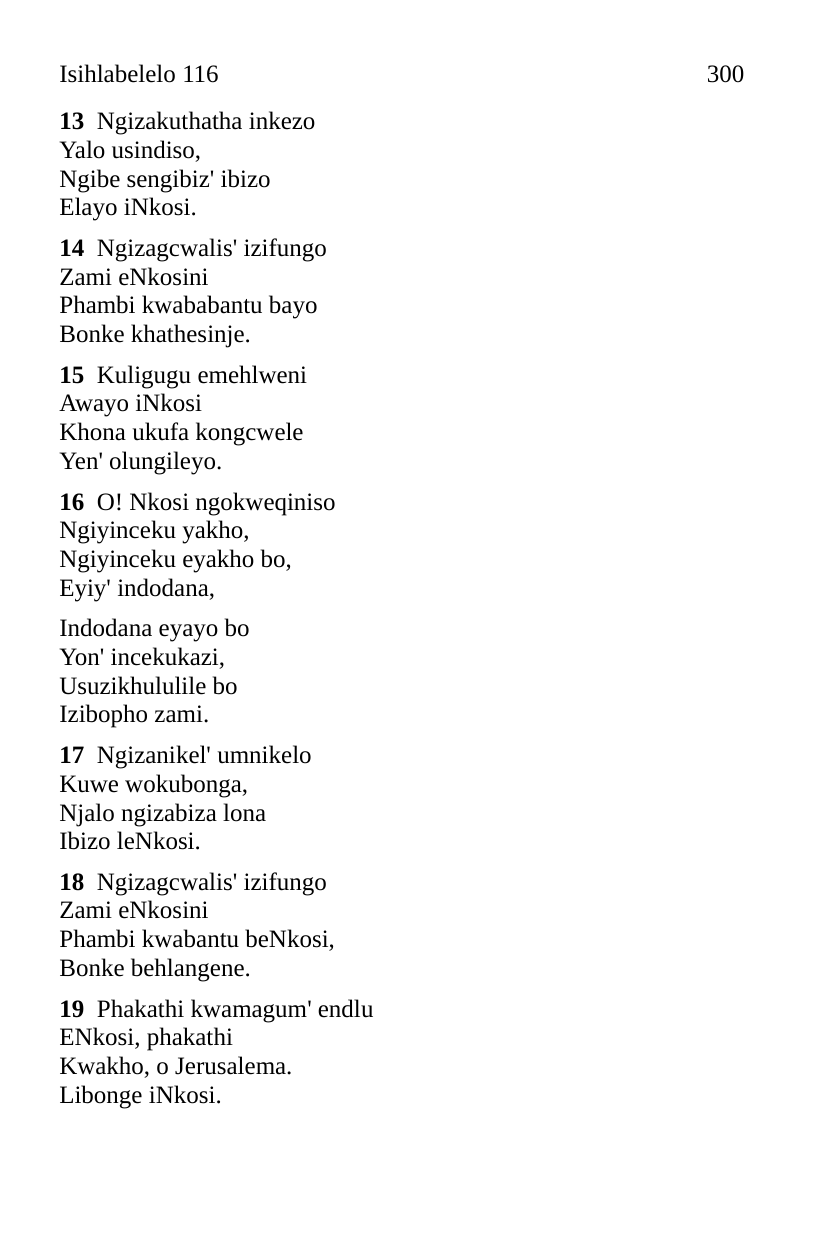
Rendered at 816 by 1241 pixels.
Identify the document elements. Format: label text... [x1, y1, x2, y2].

text Libonge iNkosi. [59, 1080, 744, 1109]
text Usuzikhululile bo [59, 671, 744, 699]
text Eyiy' indodana, [59, 573, 744, 602]
text Ngiyinceku eyakho bo, [59, 544, 744, 573]
text 13 Ngizakuthatha inkezo [59, 106, 744, 135]
text Awayo iNkosi [59, 388, 744, 417]
text Phambi kwabantu beNkosi, [59, 924, 744, 953]
text Bonke behlangene. [59, 953, 744, 982]
text Yen' olungileyo. [59, 446, 744, 475]
text 18 Ngizagcwalis' izifungo [59, 867, 744, 896]
text Ibizo leNkosi. [59, 826, 744, 855]
text 16 O! Nkosi ngokweqiniso [59, 487, 744, 515]
text Zami eNkosini [59, 262, 744, 291]
text Indodana eyayo bo [59, 613, 744, 642]
text Ngiyinceku yakho, [59, 515, 744, 544]
text Kuwe wokubonga, [59, 769, 744, 798]
text Zami eNkosini [59, 896, 744, 924]
text Izibopho zami. [59, 699, 744, 728]
text Khona ukufa kongcwele [59, 417, 744, 446]
text Elayo iNkosi. [59, 192, 744, 221]
text Yalo usindiso, [59, 135, 744, 164]
text 14 Ngizagcwalis' izifungo [59, 233, 744, 262]
text ENkosi, phakathi [59, 1022, 744, 1051]
text 17 Ngizanikel' umnikelo [59, 740, 744, 769]
text 15 Kuligugu emehlweni [59, 360, 744, 388]
text Bonke khathesinje. [59, 319, 744, 348]
text Njalo ngizabiza lona [59, 798, 744, 826]
text Phambi kwababantu bayo [59, 291, 744, 319]
text 19 Phakathi kwamagum' endlu [59, 994, 744, 1022]
text Yon' incekukazi, [59, 642, 744, 671]
text Kwakho, o Jerusalema. [59, 1051, 744, 1080]
text Ngibe sengibiz' ibizo [59, 164, 744, 192]
